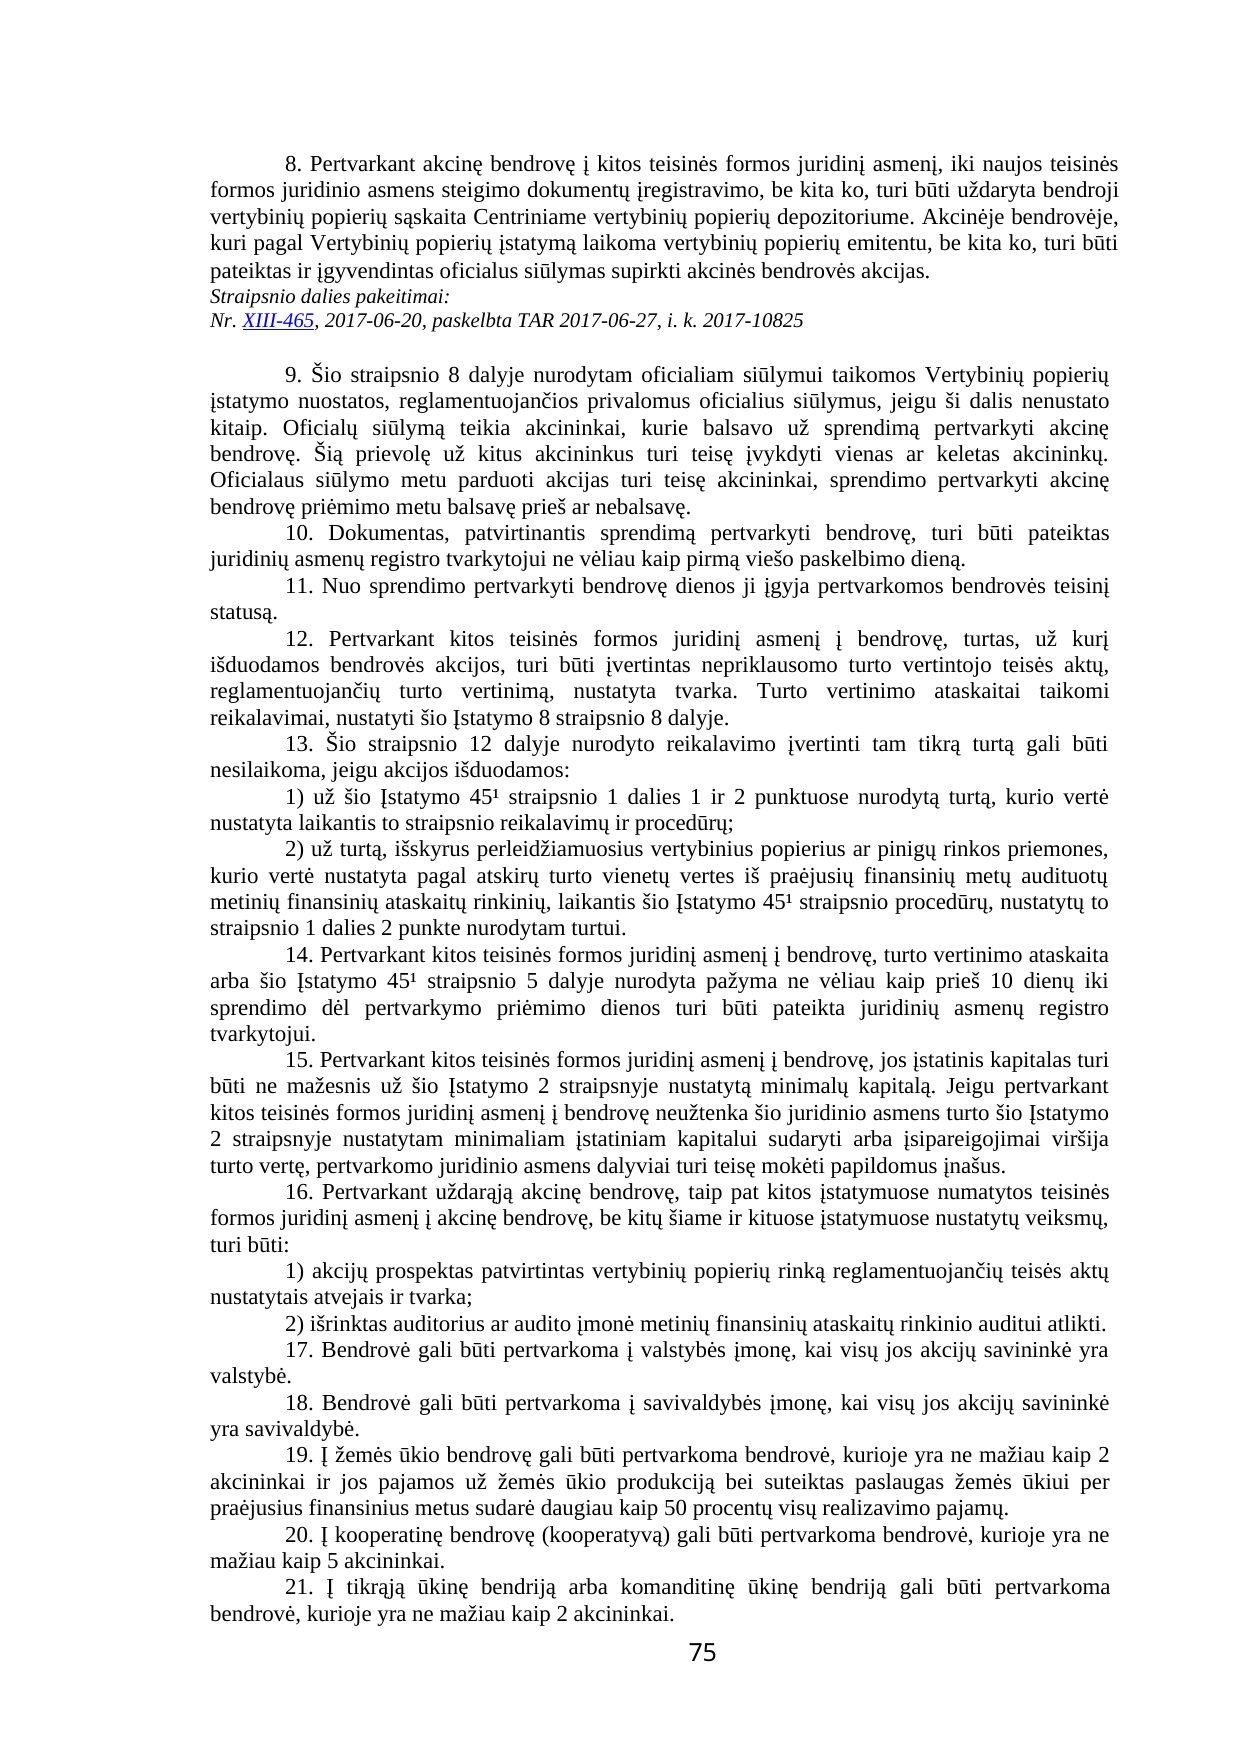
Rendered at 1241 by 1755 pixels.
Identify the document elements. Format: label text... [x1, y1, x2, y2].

text 17. Bendrovė gali būti pertvarkoma į valstybės įmonę, kai visų jos akcijų savininkė yra valstybė. [210, 1336, 1111, 1389]
text 12. Pertvarkant kitos teisinės formos juridinį asmenį į bendrovę, turtas, už kurį išduodamos bendrovės akcijos, turi būti įvertintas nepriklausomo turto vertintojo teisės aktų, reglamentuojančių turto vertinimą, nustatyta tvarka. Turto vertinimo ataskaitai taikomi reikalavimai, nustatyti šio Įstatymo 8 straipsnio 8 dalyje. [210, 624, 1111, 730]
text 16. Pertvarkant uždarąją akcinę bendrovę, taip pat kitos įstatymuose numatytos teisinės formos juridinį asmenį į akcinę bendrovę, be kitų šiame ir kituose įstatymuose nustatytų veiksmų, turi būti: [210, 1178, 1111, 1257]
text Straipsnio dalies pakeitimai: [210, 284, 1120, 308]
text 18. Bendrovė gali būti pertvarkoma į savivaldybės įmonę, kai visų jos akcijų savininkė yra savivaldybė. [210, 1389, 1111, 1442]
text 9. Šio straipsnio 8 dalyje nurodytam oficialiam siūlymui taikomos Vertybinių popierių įstatymo nuostatos, reglamentuojančios privalomus oficialius siūlymus, jeigu ši dalis nenustato kitaip. Oficialų siūlymą teikia akcininkai, kurie balsavo už sprendimą pertvarkyti akcinę bendrovę. Šią prievolę už kitus akcininkus turi teisę įvykdyti vienas ar keletas akcininkų. Oficialaus siūlymo metu parduoti akcijas turi teisę akcininkai, sprendimo pertvarkyti akcinę bendrovę priėmimo metu balsavę prieš ar nebalsavę. [210, 361, 1111, 519]
text 20. Į kooperatinę bendrovę (kooperatyvą) gali būti pertvarkoma bendrovė, kurioje yra ne mažiau kaip 5 akcininkai. [210, 1521, 1111, 1573]
text 10. Dokumentas, patvirtinantis sprendimą pertvarkyti bendrovę, turi būti pateiktas juridinių asmenų registro tvarkytojui ne vėliau kaip pirmą viešo paskelbimo dieną. [210, 519, 1111, 572]
text 13. Šio straipsnio 12 dalyje nurodyto reikalavimo įvertinti tam tikrą turtą gali būti nesilaikoma, jeigu akcijos išduodamos: [210, 730, 1110, 783]
text 11. Nuo sprendimo pertvarkyti bendrovę dienos ji įgyja pertvarkomos bendrovės teisinį statusą. [210, 572, 1111, 624]
text 21. Į tikrąją ūkinę bendriją arba komanditinę ūkinę bendriją gali būti pertvarkoma bendrovė, kurioje yra ne mažiau kaip 2 akcininkai. [210, 1573, 1111, 1626]
text 2) išrinktas auditorius ar audito įmonė metinių finansinių ataskaitų rinkinio auditui atlikti. [210, 1310, 1111, 1336]
text 1) už šio Įstatymo 45¹ straipsnio 1 dalies 1 ir 2 punktuose nurodytą turtą, kurio vertė nustatyta laikantis to straipsnio reikalavimų ir procedūrų; [210, 783, 1110, 835]
text 2) už turtą, išskyrus perleidžiamuosius vertybinius popierius ar pinigų rinkos priemones, kurio vertė nustatyta pagal atskirų turto vienetų vertes iš praėjusių finansinių metų audituotų metinių finansinių ataskaitų rinkinių, laikantis šio Įstatymo 45¹ straipsnio procedūrų, nustatytų to straipsnio 1 dalies 2 punkte nurodytam turtui. [210, 835, 1110, 941]
text 8. Pertvarkant akcinę bendrovę į kitos teisinės formos juridinį asmenį, iki naujos teisinės formos juridinio asmens steigimo dokumentų įregistravimo, be kita ko, turi būti uždaryta bendroji vertybinių popierių sąskaita Centriniame vertybinių popierių depozitoriume. Akcinėje bendrovėje, kuri pagal Vertybinių popierių įstatymą laikoma vertybinių popierių emitentu, be kita ko, turi būti pateiktas ir įgyvendintas oficialus siūlymas supirkti akcinės bendrovės akcijas. [210, 150, 1120, 284]
text 15. Pertvarkant kitos teisinės formos juridinį asmenį į bendrovę, jos įstatinis kapitalas turi būti ne mažesnis už šio Įstatymo 2 straipsnyje nustatytą minimalų kapitalą. Jeigu pertvarkant kitos teisinės formos juridinį asmenį į bendrovę neužtenka šio juridinio asmens turto šio Įstatymo 2 straipsnyje nustatytam minimaliam įstatiniam kapitalui sudaryti arba įsipareigojimai viršija turto vertę, pertvarkomo juridinio asmens dalyviai turi teisę mokėti papildomus įnašus. [210, 1046, 1111, 1178]
text 14. Pertvarkant kitos teisinės formos juridinį asmenį į bendrovę, turto vertinimo ataskaita arba šio Įstatymo 45¹ straipsnio 5 dalyje nurodyta pažyma ne vėliau kaip prieš 10 dienų iki sprendimo dėl pertvarkymo priėmimo dienos turi būti pateikta juridinių asmenų registro tvarkytojui. [210, 941, 1110, 1046]
text 1) akcijų prospektas patvirtintas vertybinių popierių rinką reglamentuojančių teisės aktų nustatytais atvejais ir tvarka; [210, 1257, 1111, 1310]
text 19. Į žemės ūkio bendrovę gali būti pertvarkoma bendrovė, kurioje yra ne mažiau kaip 2 akcininkai ir jos pajamos už žemės ūkio produkciją bei suteiktas paslaugas žemės ūkiui per praėjusius finansinius metus sudarė daugiau kaip 50 procentų visų realizavimo pajamų. [210, 1442, 1111, 1521]
text Nr. XIII-465, 2017-06-20, paskelbta TAR 2017-06-27, i. k. 2017-10825 [210, 308, 1120, 332]
